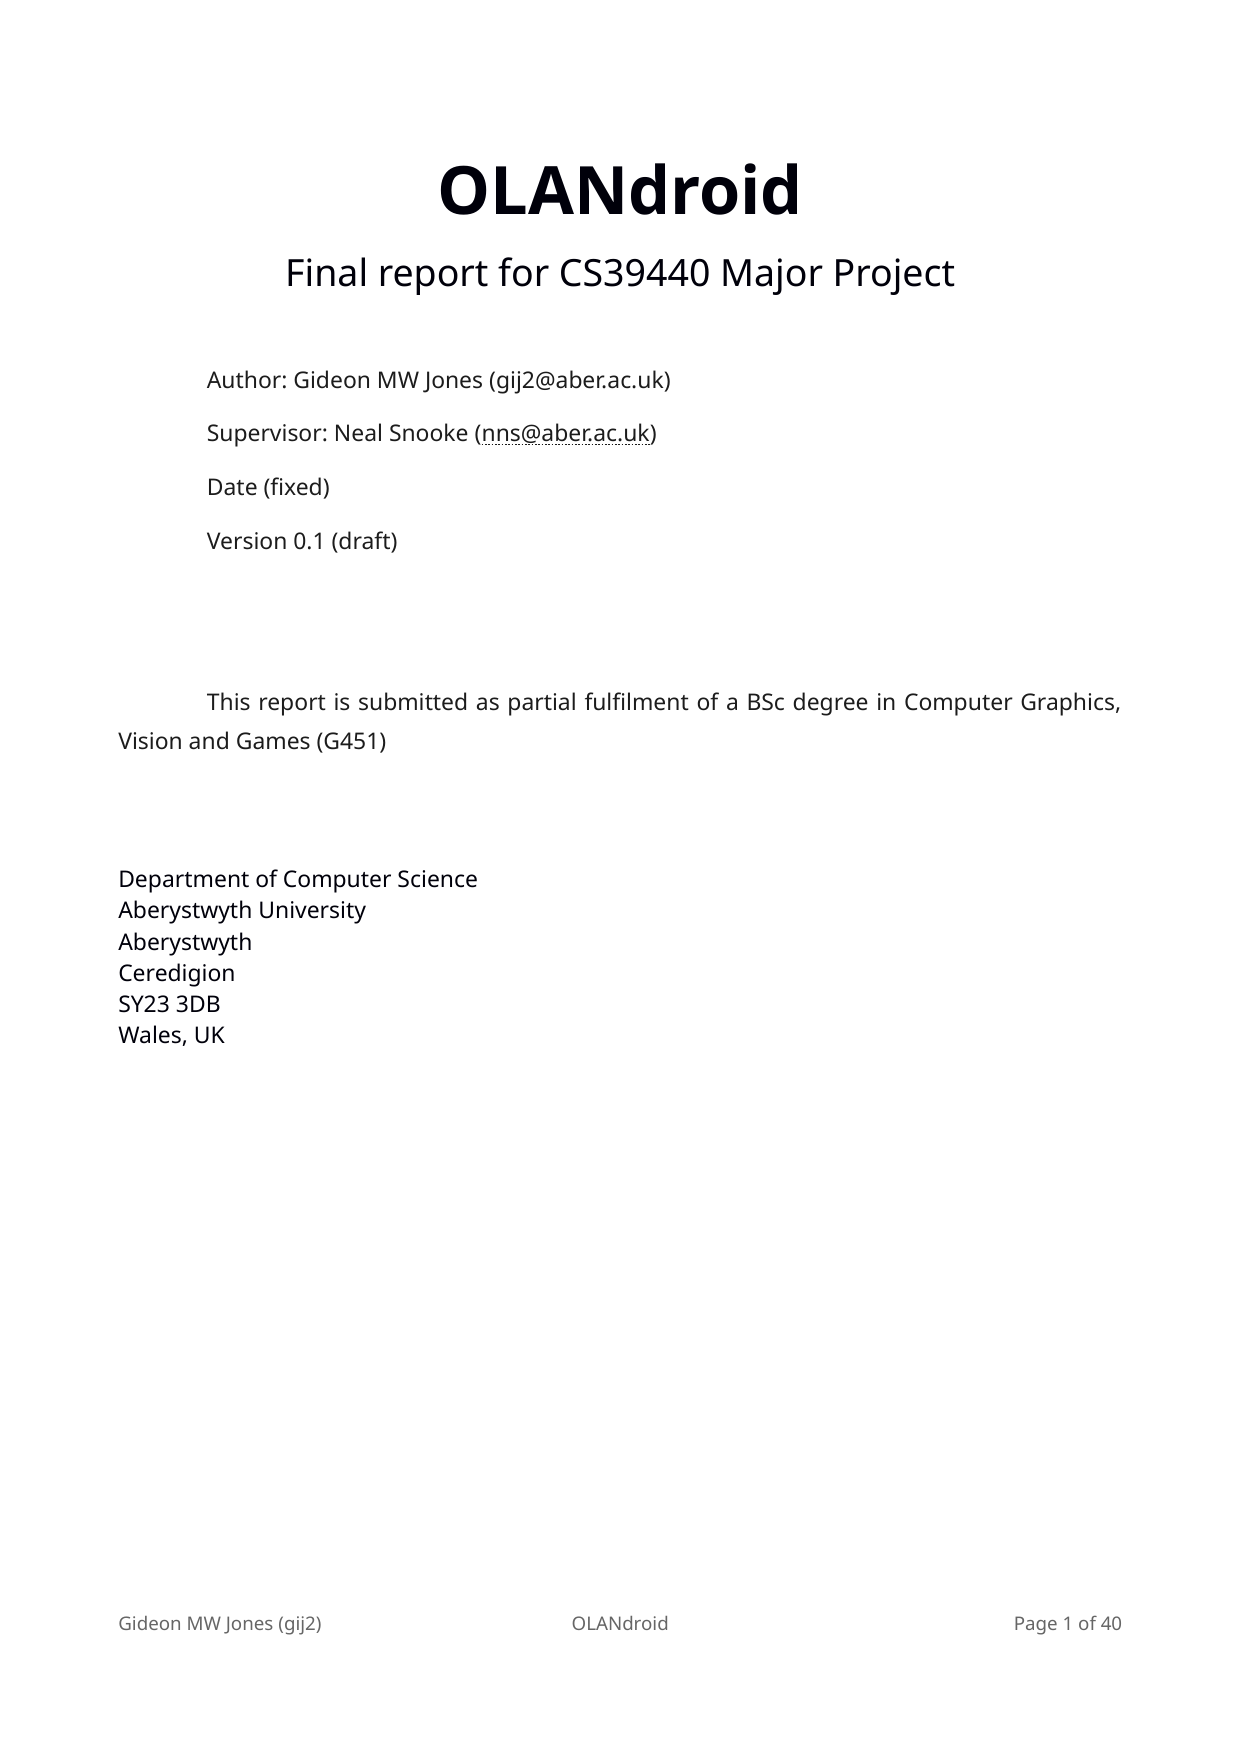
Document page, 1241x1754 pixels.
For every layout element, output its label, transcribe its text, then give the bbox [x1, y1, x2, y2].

subtitle Final report for CS39440 Major Project [118, 246, 1122, 297]
text Wales, UK [118, 1019, 1122, 1051]
text Version 0.1 (draft) [118, 524, 1122, 556]
text Ceredigion [118, 957, 1122, 988]
text Author: Gideon MW Jones (gij2@aber.ac.uk) [118, 364, 1122, 395]
title OLANdroid [118, 143, 1122, 234]
text SY23 3DB [118, 988, 1122, 1019]
text Aberystwyth University [118, 894, 1122, 926]
text Supervisor: Neal Snooke (nns@aber.ac.uk) [118, 417, 1122, 448]
text Date (fixed) [118, 471, 1122, 502]
text This report is submitted as partial fulfilment of a BSc degree in Computer Graphics, Vision and Games (G451) [118, 686, 1122, 756]
text Aberystwyth [118, 926, 1122, 957]
text Department of Computer Science [118, 863, 1122, 894]
